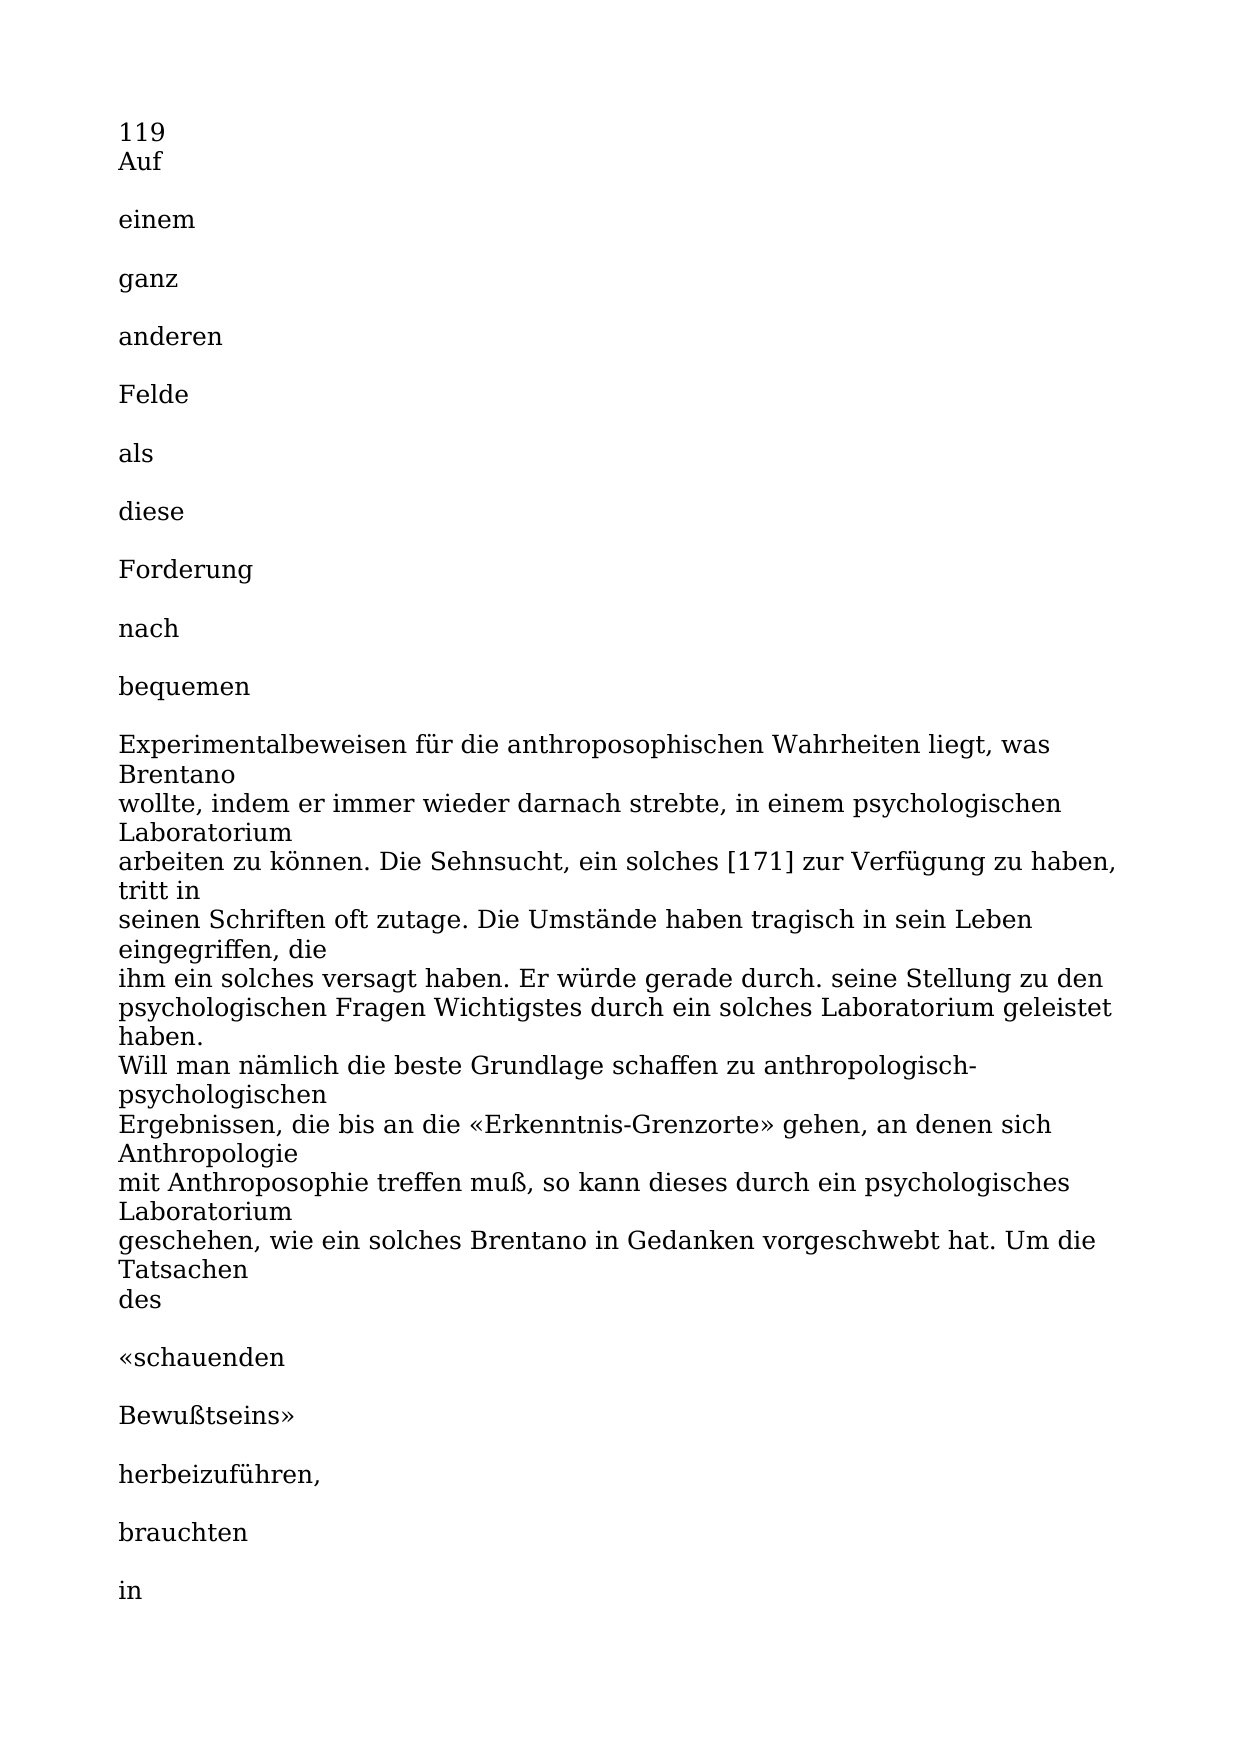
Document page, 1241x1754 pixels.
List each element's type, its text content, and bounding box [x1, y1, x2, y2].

text arbeiten zu können. Die Sehnsucht, ein solches [171] zur Verfügung zu haben, tritt in [118, 847, 1122, 906]
text herbeizuführen, [118, 1460, 1122, 1489]
text seinen Schriften oft zutage. Die Umstände haben tragisch in sein Leben eingegriffen, die [118, 906, 1122, 964]
text des [118, 1285, 1122, 1314]
text nach [118, 614, 1122, 643]
text 119 [118, 118, 1122, 147]
text ganz [118, 264, 1122, 293]
text ihm ein solches versagt haben. Er würde gerade durch. seine Stellung zu den [118, 964, 1122, 993]
text wollte, indem er immer wieder darnach strebte, in einem psychologischen Laboratorium [118, 789, 1122, 847]
text Will man nämlich die beste Grundlage schaffen zu anthropologisch-psychologischen [118, 1051, 1122, 1110]
text einem [118, 206, 1122, 235]
text in [118, 1576, 1122, 1606]
text Felde [118, 381, 1122, 410]
text geschehen, wie ein solches Brentano in Gedanken vorgeschwebt hat. Um die Tatsachen [118, 1226, 1122, 1285]
text Bewußtseins» [118, 1401, 1122, 1431]
text psychologischen Fragen Wichtigstes durch ein solches Laboratorium geleistet haben. [118, 993, 1122, 1051]
text bequemen [118, 672, 1122, 701]
text mit Anthroposophie treffen muß, so kann dieses durch ein psychologisches Laboratorium [118, 1168, 1122, 1226]
text Experimentalbeweisen für die anthroposophischen Wahrheiten liegt, was Brentano [118, 731, 1122, 789]
text Ergebnissen, die bis an die «Erkenntnis-Grenzorte» gehen, an denen sich Anthropologie [118, 1110, 1122, 1168]
text Forderung [118, 556, 1122, 585]
text diese [118, 497, 1122, 526]
text brauchten [118, 1518, 1122, 1547]
text als [118, 439, 1122, 468]
text Auf [118, 147, 1122, 176]
text «schauenden [118, 1343, 1122, 1372]
text anderen [118, 322, 1122, 351]
